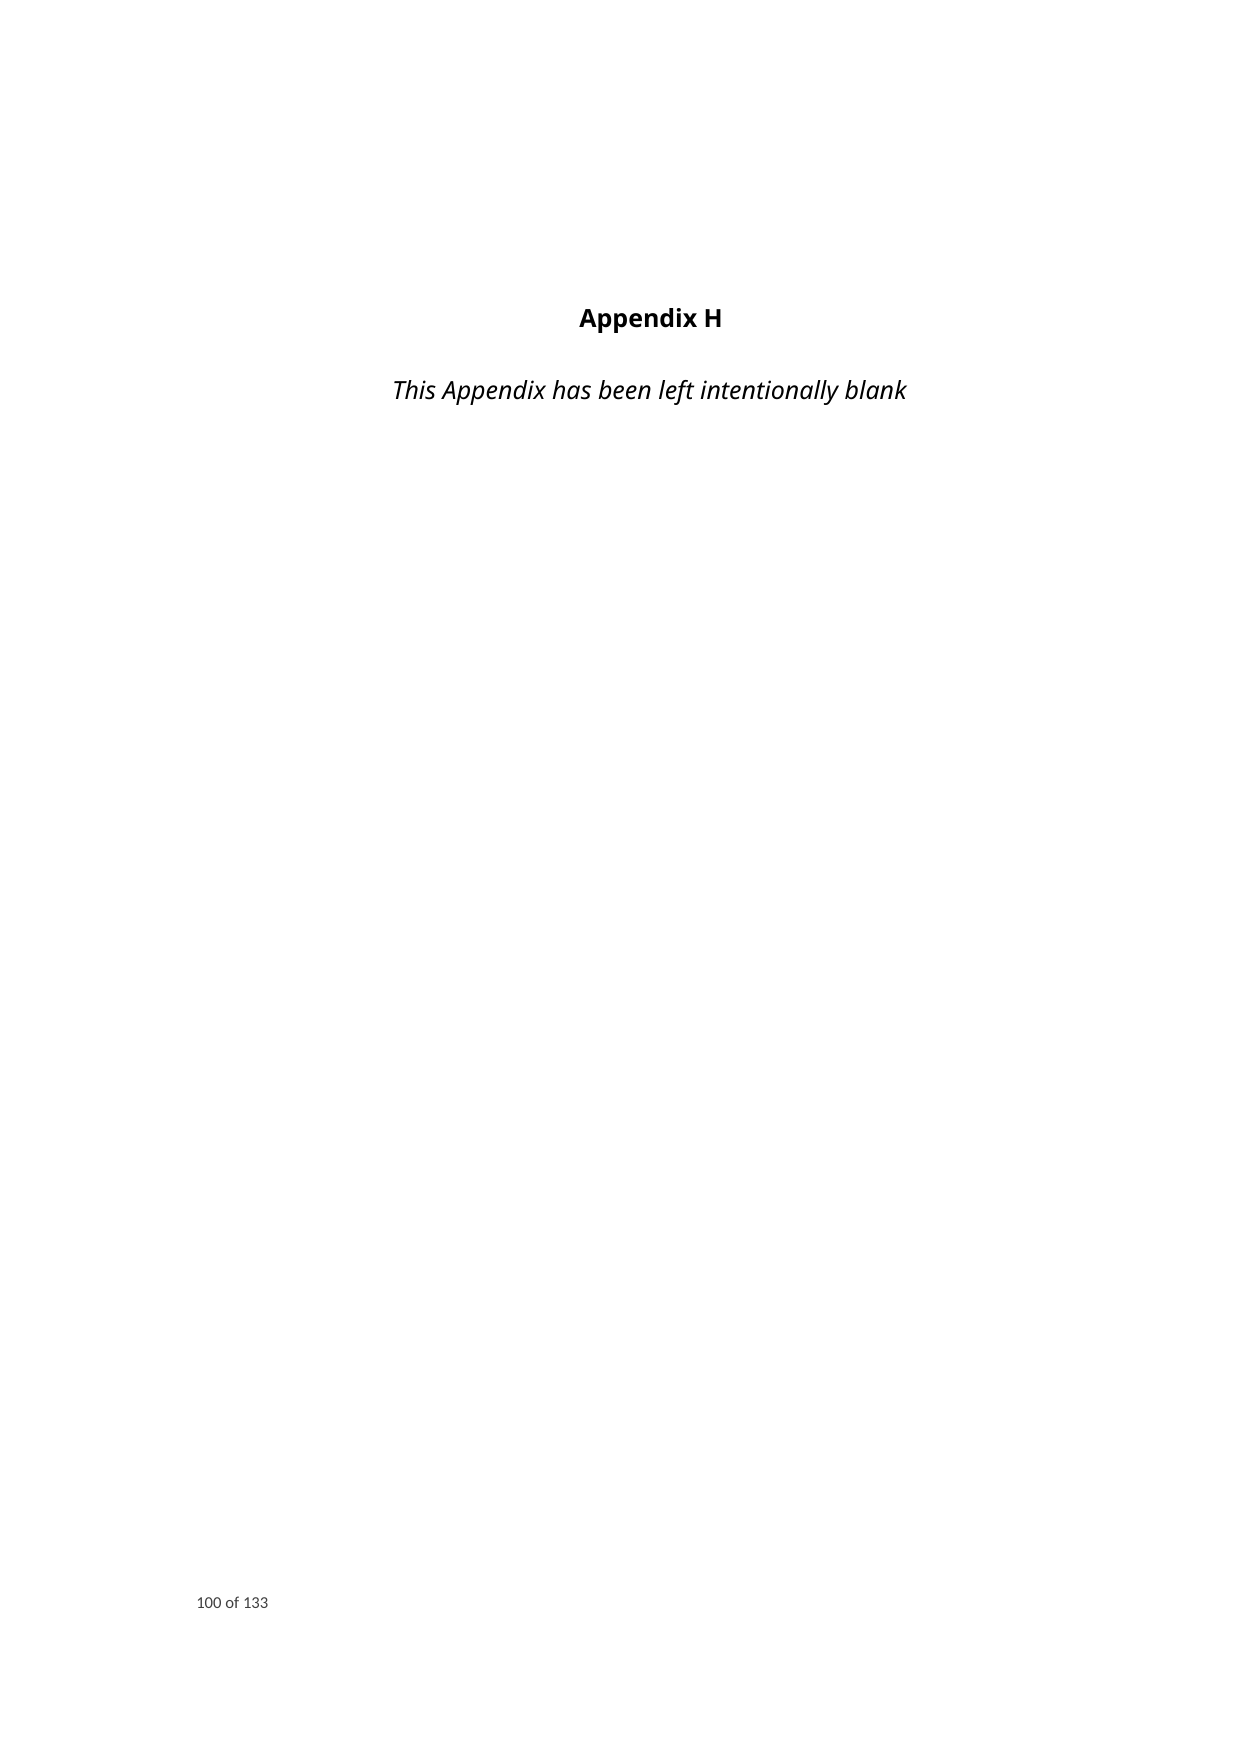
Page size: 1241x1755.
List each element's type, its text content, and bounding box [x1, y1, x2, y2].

subtitle Appendix H [209, 301, 1093, 335]
text This Appendix has been left intentionally blank [209, 372, 1093, 406]
